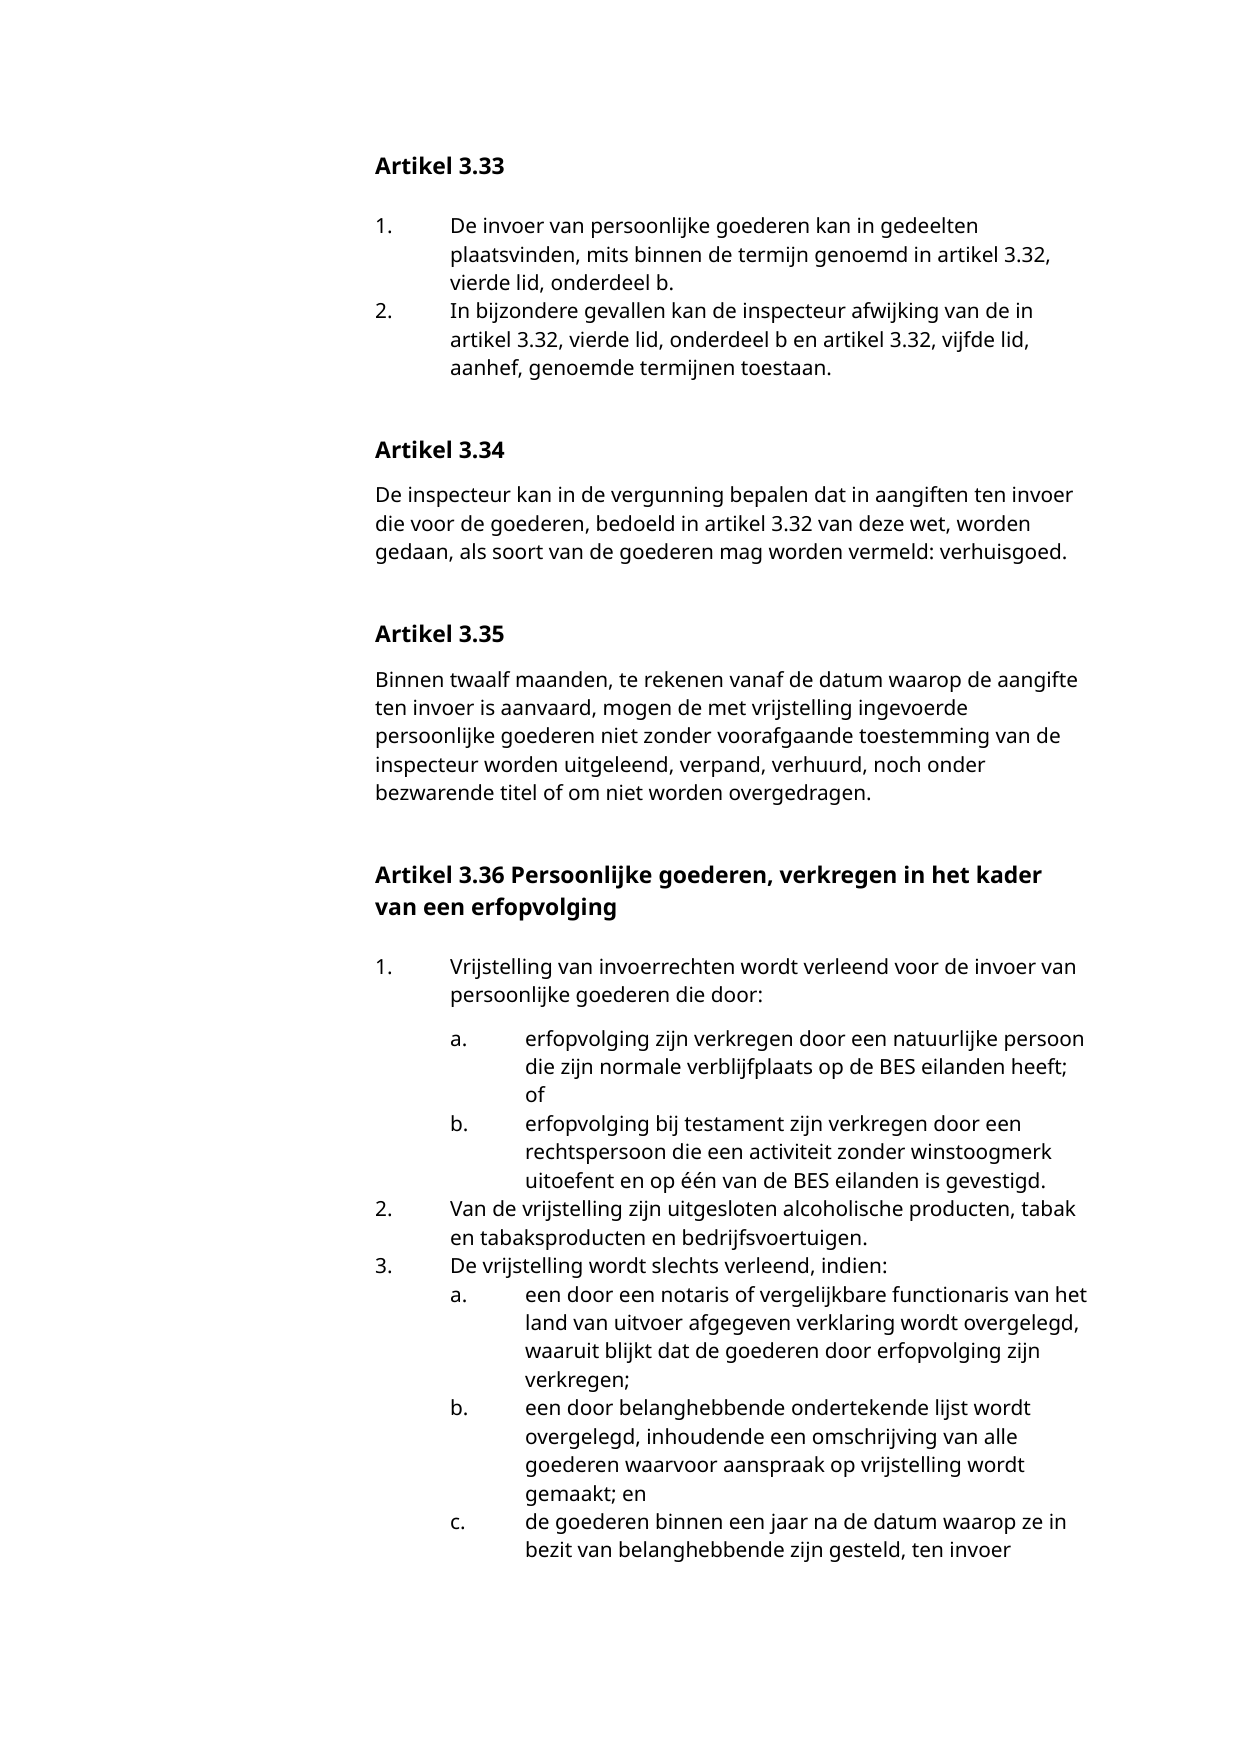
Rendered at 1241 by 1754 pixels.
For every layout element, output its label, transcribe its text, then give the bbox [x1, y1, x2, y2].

text Binnen twaalf maanden, te rekenen vanaf de datum waarop de aangifte ten invoer is aanvaard, mogen de met vrijstelling ingevoerde persoonlijke goederen niet zonder voorafgaande toestemming van de inspecteur worden uitgeleend, verpand, verhuurd, noch onder bezwarende titel of om niet worden overgedragen. [375, 665, 1090, 807]
list In bijzondere gevallen kan de inspecteur afwijking van de in artikel 3.32, vierde lid, onderdeel b en artikel 3.32, vijfde lid, aanhef, genoemde termijnen toestaan. [375, 297, 1090, 382]
subtitle Artikel 3.35 [375, 618, 1090, 650]
list een door belanghebbende ondertekende lijst wordt overgelegd, inhoudende een omschrijving van alle goederen waarvoor aanspraak op vrijstelling wordt gemaakt; en [450, 1393, 1090, 1507]
list De invoer van persoonlijke goederen kan in gedeelten plaatsvinden, mits binnen de termijn genoemd in artikel 3.32, vierde lid, onderdeel b. [375, 211, 1090, 297]
list een door een notaris of vergelijkbare functionaris van het land van uitvoer afgegeven verklaring wordt overgelegd, waaruit blijkt dat de goederen door erfopvolging zijn verkregen; [450, 1280, 1090, 1393]
list Vrijstelling van invoerrechten wordt verleend voor de invoer van persoonlijke goederen die door: [375, 952, 1090, 1009]
list de goederen binnen een jaar na de datum waarop ze in bezit van belanghebbende zijn gesteld, ten invoer [450, 1507, 1090, 1564]
subtitle Artikel 3.34 [375, 434, 1090, 466]
list erfopvolging bij testament zijn verkregen door een rechtspersoon die een activiteit zonder winstoogmerk uitoefent en op één van de BES eilanden is gevestigd. [450, 1109, 1090, 1194]
list Van de vrijstelling zijn uitgesloten alcoholische producten, tabak en tabaksproducten en bedrijfsvoertuigen. [375, 1194, 1090, 1251]
list De vrijstelling wordt slechts verleend, indien: [375, 1251, 1090, 1280]
subtitle Artikel 3.36 Persoonlijke goederen, verkregen in het kader van een erfopvolging [375, 859, 1090, 922]
subtitle Artikel 3.33 [375, 150, 1090, 181]
text De inspecteur kan in de vergunning bepalen dat in aangiften ten invoer die voor de goederen, bedoeld in artikel 3.32 van deze wet, worden gedaan, als soort van de goederen mag worden vermeld: verhuisgoed. [375, 481, 1090, 566]
list erfopvolging zijn verkregen door een natuurlijke persoon die zijn normale verblijfplaats op de BES eilanden heeft; of [450, 1024, 1090, 1109]
